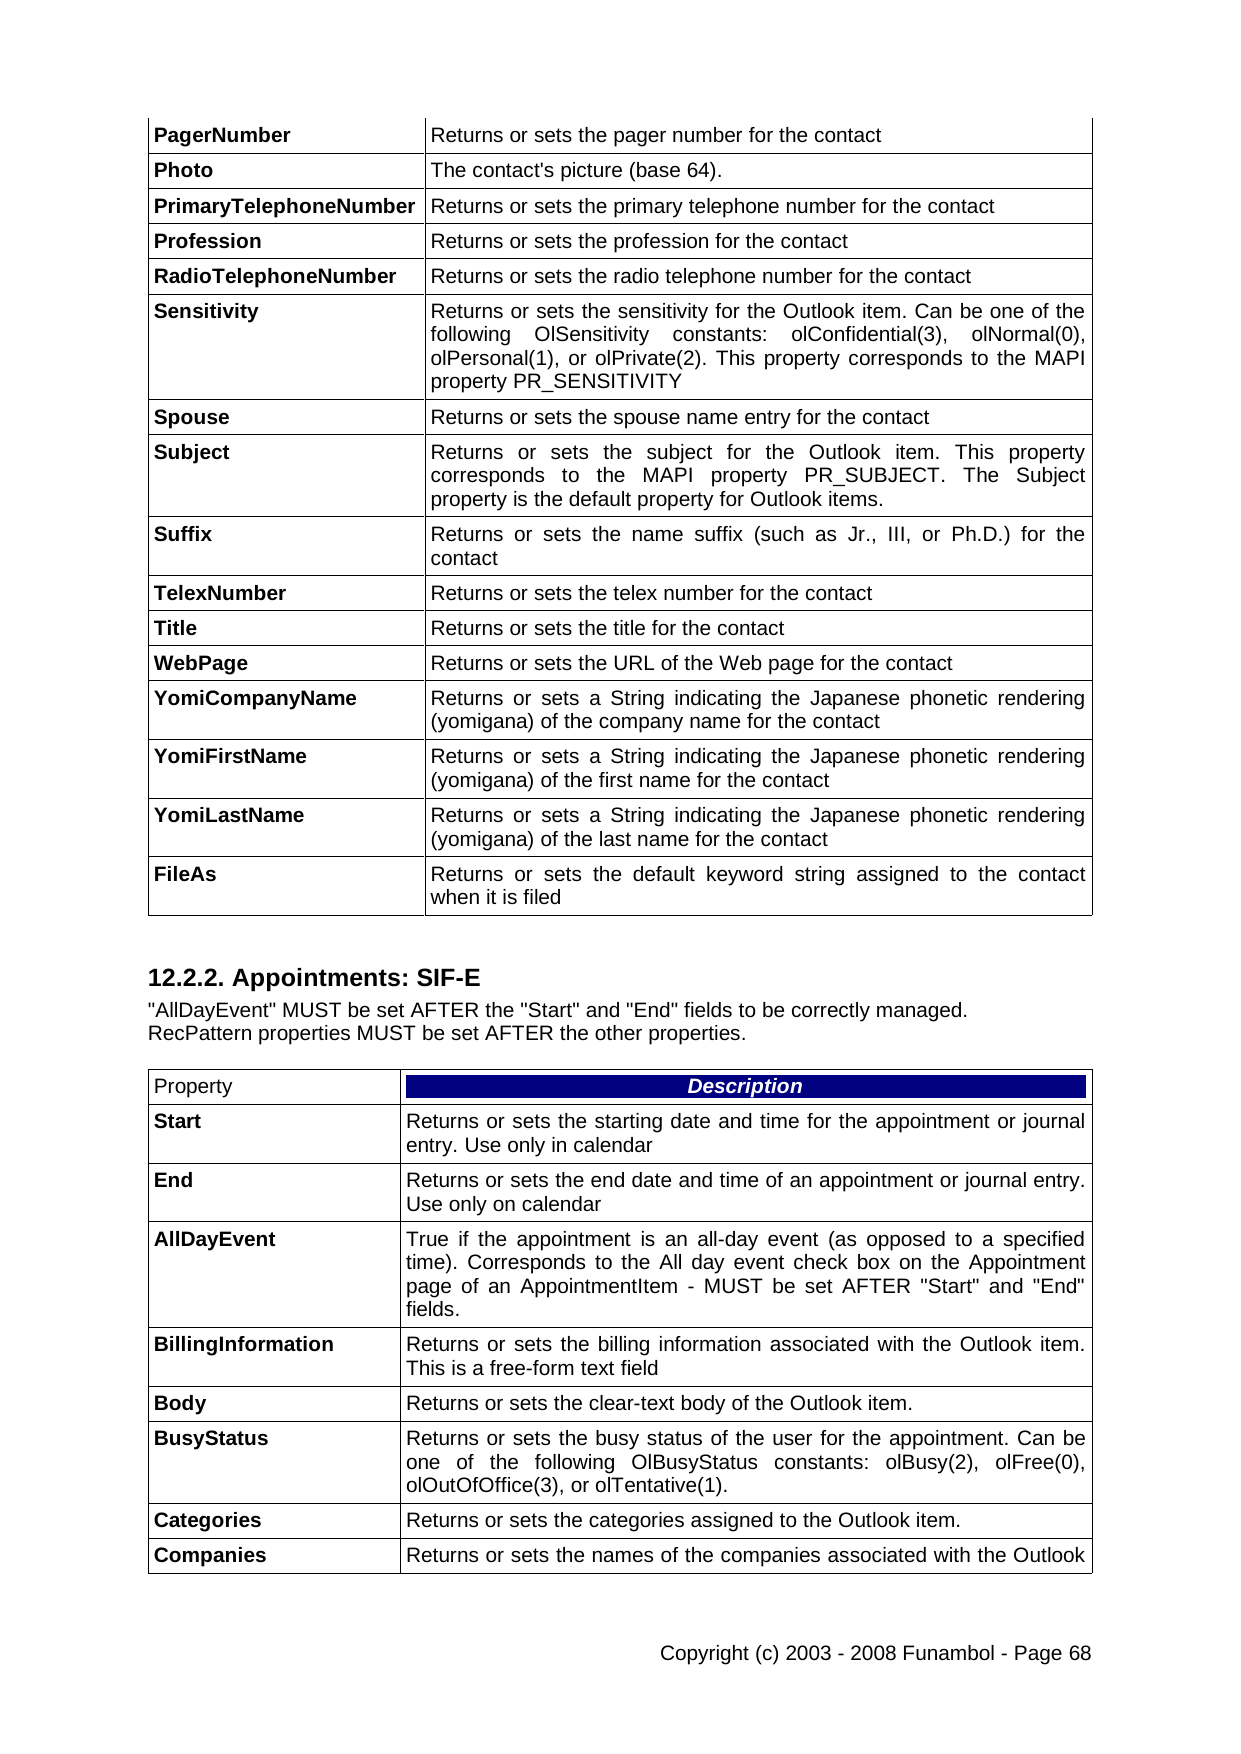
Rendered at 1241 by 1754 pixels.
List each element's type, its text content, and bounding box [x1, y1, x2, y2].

text "AllDayEvent" MUST be set AFTER the "Start" and "End" fields to be correctly managed. [148, 998, 1093, 1022]
table_cell PagerNumber [149, 118, 424, 153]
table_cell Returns or sets the radio telephone number for the contact [426, 259, 1092, 294]
table_header Property [149, 1070, 400, 1104]
table_cell RadioTelephoneNumber [149, 259, 424, 294]
table_cell Returns or sets the busy status of the user for the appointment. Can be one of the following OlBusyStatus constants: olBusy(2), olFree(0), olOutOfOffice(3), or olTentative(1). [401, 1422, 1092, 1503]
table_cell Returns or sets the names of the companies associated with the Outlook [401, 1539, 1092, 1573]
table_cell Returns or sets the clear-text body of the Outlook item. [401, 1387, 1092, 1421]
table_cell Subject [149, 435, 424, 516]
text RecPattern properties MUST be set AFTER the other properties. [148, 1022, 1093, 1045]
table_cell Returns or sets the subject for the Outlook item. This property corresponds to the MAPI property PR_SUBJECT. The Subject property is the default property for Outlook items. [426, 435, 1092, 516]
table_cell Returns or sets the billing information associated with the Outlook item. This is a free-form text field [401, 1328, 1092, 1386]
table_cell WebPage [149, 646, 424, 680]
table_cell Returns or sets the name suffix (such as Jr., III, or Ph.D.) for the contact [426, 517, 1092, 575]
table_cell PrimaryTelephoneNumber [149, 189, 424, 223]
table_cell The contact's picture (base 64). [426, 154, 1092, 188]
subtitle Appointments: SIF-E [148, 964, 1093, 992]
table_cell Companies [149, 1539, 400, 1573]
table_cell Returns or sets the sensitivity for the Outlook item. Can be one of the following OlSensitivity constants: olConfidential(3), olNormal(0), olPersonal(1), or olPrivate(2). This property corresponds to the MAPI property PR_SENSITIVITY [426, 295, 1092, 399]
table_cell Profession [149, 224, 424, 258]
table_cell YomiLastName [149, 799, 424, 856]
table_cell YomiFirstName [149, 740, 424, 798]
table_cell Returns or sets a String indicating the Japanese phonetic rendering (yomigana) of the company name for the contact [426, 681, 1092, 739]
table_cell Returns or sets a String indicating the Japanese phonetic rendering (yomigana) of the last name for the contact [426, 799, 1092, 856]
table_cell YomiCompanyName [149, 681, 424, 739]
table_cell BillingInformation [149, 1328, 400, 1386]
table_cell BusyStatus [149, 1422, 400, 1503]
table_cell Returns or sets a String indicating the Japanese phonetic rendering (yomigana) of the first name for the contact [426, 740, 1092, 798]
table_cell End [149, 1164, 400, 1221]
table_cell Spouse [149, 400, 424, 434]
table_cell Returns or sets the profession for the contact [426, 224, 1092, 258]
table_cell Returns or sets the pager number for the contact [426, 118, 1092, 153]
table_cell Sensitivity [149, 295, 424, 399]
table_cell Returns or sets the URL of the Web page for the contact [426, 646, 1092, 680]
table_cell FileAs [149, 857, 424, 915]
table_cell Body [149, 1387, 400, 1421]
table_cell Returns or sets the starting date and time for the appointment or journal entry. Use only in calendar [401, 1105, 1092, 1163]
table_cell Photo [149, 154, 424, 188]
table_cell Returns or sets the telex number for the contact [426, 576, 1092, 610]
table_cell Suffix [149, 517, 424, 575]
table_cell Returns or sets the spouse name entry for the contact [426, 400, 1092, 434]
table_cell Returns or sets the end date and time of an appointment or journal entry. Use only on calendar [401, 1164, 1092, 1221]
table_cell Returns or sets the title for the contact [426, 611, 1092, 645]
table_header Description [401, 1070, 1092, 1104]
table_cell Categories [149, 1504, 400, 1538]
table_cell True if the appointment is an all-day event (as opposed to a specified time). Corresponds to the All day event check box on the Appointment page of an AppointmentItem - MUST be set AFTER "Start" and "End" fields. [401, 1222, 1092, 1327]
table_cell AllDayEvent [149, 1222, 400, 1327]
table_cell Returns or sets the categories assigned to the Outlook item. [401, 1504, 1092, 1538]
table_cell Title [149, 611, 424, 645]
table_cell Returns or sets the default keyword string assigned to the contact when it is filed [426, 857, 1092, 915]
table_cell Start [149, 1105, 400, 1163]
table_cell TelexNumber [149, 576, 424, 610]
table_cell Returns or sets the primary telephone number for the contact [426, 189, 1092, 223]
